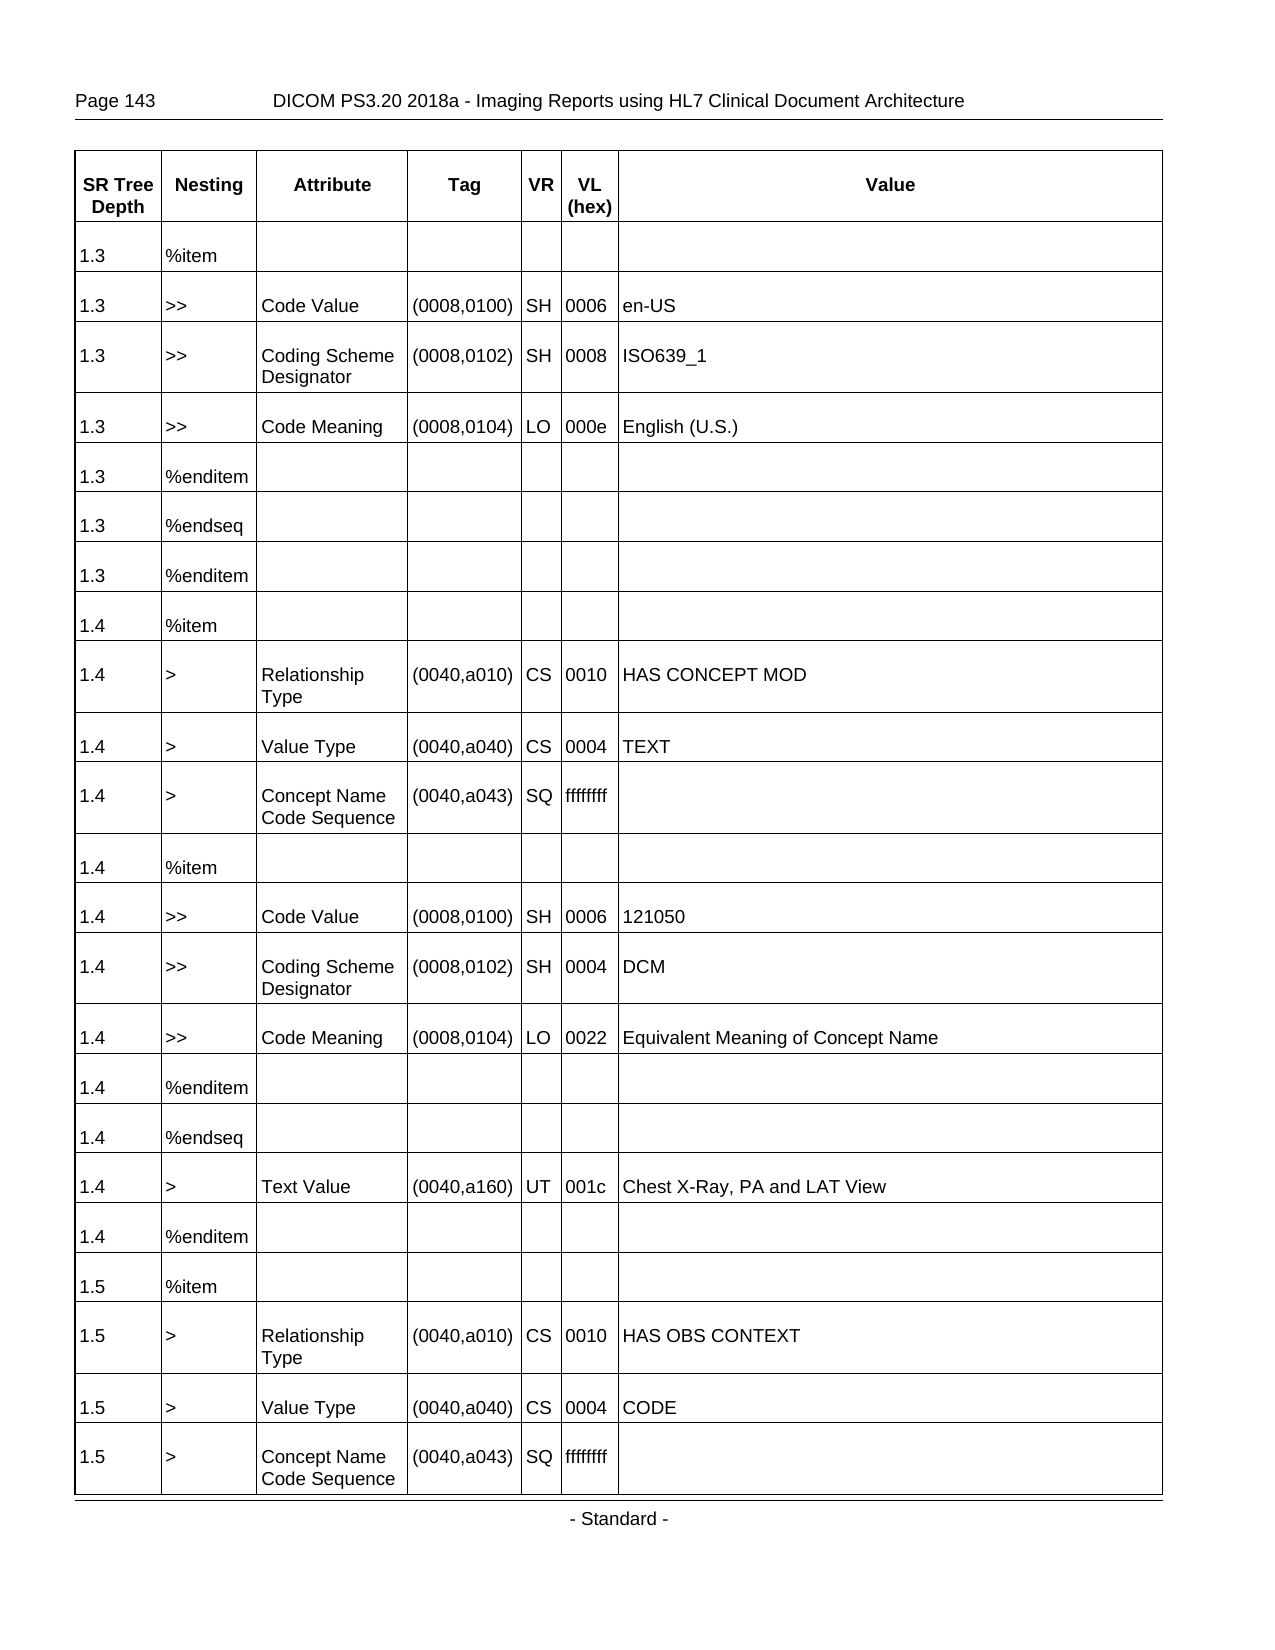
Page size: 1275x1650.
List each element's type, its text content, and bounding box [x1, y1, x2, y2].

table_cell 1.4 [76, 641, 161, 712]
table_cell [408, 443, 521, 491]
table_cell HAS CONCEPT MOD [619, 641, 1162, 712]
table_cell [619, 1054, 1162, 1102]
table_cell Text Value [257, 1153, 407, 1202]
table_cell en-US [619, 272, 1162, 321]
table_cell 0022 [562, 1004, 618, 1053]
table_cell CODE [619, 1374, 1162, 1422]
table_cell [619, 1104, 1162, 1152]
table_cell 1.3 [76, 443, 161, 491]
table_cell ffffffff [562, 1423, 618, 1493]
table_header Value [619, 151, 1162, 221]
table_cell [257, 1104, 407, 1152]
table_cell 000e [562, 393, 618, 442]
table_cell Code Meaning [257, 1004, 407, 1053]
table_cell [522, 222, 561, 271]
table_cell >> [162, 933, 256, 1003]
table_cell [619, 762, 1162, 832]
table_cell (0040,a040) [408, 1374, 521, 1422]
table_cell 1.4 [76, 1153, 161, 1202]
table_cell 1.4 [76, 933, 161, 1003]
table_cell [522, 1104, 561, 1152]
table_cell [619, 443, 1162, 491]
table_cell [257, 834, 407, 882]
table_cell (0040,a043) [408, 762, 521, 832]
table_cell [408, 592, 521, 640]
table_cell Code Value [257, 272, 407, 321]
table_cell >> [162, 272, 256, 321]
table_cell [619, 834, 1162, 882]
table_cell %item [162, 592, 256, 640]
table_cell 0008 [562, 322, 618, 392]
table_cell (0008,0104) [408, 1004, 521, 1053]
table_cell (0040,a040) [408, 713, 521, 761]
table_cell 1.4 [76, 1203, 161, 1252]
table_cell [522, 443, 561, 491]
table_cell Relationship Type [257, 1302, 407, 1372]
table_cell 0004 [562, 1374, 618, 1422]
table_cell SH [522, 933, 561, 1003]
table_cell [619, 492, 1162, 541]
table_cell 1.5 [76, 1302, 161, 1372]
table_header Nesting [162, 151, 256, 221]
table_cell %item [162, 222, 256, 271]
table_cell 1.4 [76, 713, 161, 761]
table_cell [619, 222, 1162, 271]
table_cell [562, 834, 618, 882]
table_cell 1.3 [76, 222, 161, 271]
table_cell 1.4 [76, 592, 161, 640]
table_cell >> [162, 1004, 256, 1053]
table_cell [562, 1104, 618, 1152]
table_cell %enditem [162, 1203, 256, 1252]
table_cell 1.5 [76, 1374, 161, 1422]
table_cell CS [522, 713, 561, 761]
table_cell 1.3 [76, 542, 161, 591]
table_cell Concept Name Code Sequence [257, 762, 407, 832]
table_cell (0040,a010) [408, 641, 521, 712]
table_cell [522, 1253, 561, 1301]
table_cell [562, 592, 618, 640]
table_cell [522, 834, 561, 882]
table_cell 121050 [619, 883, 1162, 932]
table_cell [408, 1253, 521, 1301]
table_cell Value Type [257, 1374, 407, 1422]
table_cell 1.4 [76, 762, 161, 832]
table_cell [257, 1054, 407, 1102]
table_cell [562, 1054, 618, 1102]
table_cell %enditem [162, 443, 256, 491]
table_cell Chest X-Ray, PA and LAT View [619, 1153, 1162, 1202]
table_cell [408, 492, 521, 541]
table_cell [619, 1203, 1162, 1252]
table_cell >> [162, 322, 256, 392]
table_cell [257, 222, 407, 271]
table_cell 0010 [562, 1302, 618, 1372]
table_cell [619, 1253, 1162, 1301]
table_cell [562, 1203, 618, 1252]
table_cell (0040,a043) [408, 1423, 521, 1493]
table_header VL (hex) [562, 151, 618, 221]
table_cell > [162, 641, 256, 712]
table_cell [522, 492, 561, 541]
table_cell %enditem [162, 1054, 256, 1102]
table_cell SH [522, 272, 561, 321]
table_cell Coding Scheme Designator [257, 933, 407, 1003]
table_cell Code Value [257, 883, 407, 932]
table_cell [257, 1203, 407, 1252]
table_cell 0004 [562, 933, 618, 1003]
table_cell [257, 443, 407, 491]
table_cell 1.5 [76, 1423, 161, 1493]
table_cell [408, 1203, 521, 1252]
table_header Attribute [257, 151, 407, 221]
table_cell > [162, 762, 256, 832]
table_cell HAS OBS CONTEXT [619, 1302, 1162, 1372]
table_cell [408, 1054, 521, 1102]
table_cell UT [522, 1153, 561, 1202]
table_cell > [162, 713, 256, 761]
table_cell %endseq [162, 1104, 256, 1152]
table_cell %endseq [162, 492, 256, 541]
table_cell [562, 1253, 618, 1301]
table_cell 1.4 [76, 1104, 161, 1152]
table_cell 1.4 [76, 1054, 161, 1102]
table_cell [619, 1423, 1162, 1493]
table_cell 1.4 [76, 1004, 161, 1053]
table_cell CS [522, 641, 561, 712]
table_cell Code Meaning [257, 393, 407, 442]
table_cell TEXT [619, 713, 1162, 761]
table_cell 0006 [562, 272, 618, 321]
table_cell [562, 222, 618, 271]
table_cell [257, 542, 407, 591]
table_cell Concept Name Code Sequence [257, 1423, 407, 1493]
table_cell [257, 1253, 407, 1301]
table_cell 0004 [562, 713, 618, 761]
table_cell (0008,0100) [408, 883, 521, 932]
table_cell 0010 [562, 641, 618, 712]
table_header Tag [408, 151, 521, 221]
table_cell [408, 542, 521, 591]
table_cell [408, 222, 521, 271]
table_cell (0008,0100) [408, 272, 521, 321]
table_cell SH [522, 883, 561, 932]
table_cell Coding Scheme Designator [257, 322, 407, 392]
table_cell > [162, 1374, 256, 1422]
table_cell [522, 1203, 561, 1252]
table_cell 1.3 [76, 492, 161, 541]
table_cell 0006 [562, 883, 618, 932]
table_cell > [162, 1302, 256, 1372]
table_cell [562, 542, 618, 591]
table_cell 1.4 [76, 834, 161, 882]
table_cell (0008,0102) [408, 933, 521, 1003]
table_cell >> [162, 393, 256, 442]
table_cell (0008,0104) [408, 393, 521, 442]
table_cell (0040,a010) [408, 1302, 521, 1372]
table_cell LO [522, 393, 561, 442]
table_cell English (U.S.) [619, 393, 1162, 442]
table_cell [408, 834, 521, 882]
table_cell (0008,0102) [408, 322, 521, 392]
table_cell CS [522, 1302, 561, 1372]
table_cell (0040,a160) [408, 1153, 521, 1202]
table_cell %item [162, 834, 256, 882]
table_cell %enditem [162, 542, 256, 591]
table_cell > [162, 1153, 256, 1202]
table_cell [619, 542, 1162, 591]
table_cell [408, 1104, 521, 1152]
table_cell 001c [562, 1153, 618, 1202]
table_cell 1.3 [76, 393, 161, 442]
table_cell > [162, 1423, 256, 1493]
table_cell 1.5 [76, 1253, 161, 1301]
table_cell SQ [522, 1423, 561, 1493]
table_cell DCM [619, 933, 1162, 1003]
table_cell [522, 542, 561, 591]
table_cell [257, 492, 407, 541]
table_header VR [522, 151, 561, 221]
table_cell >> [162, 883, 256, 932]
table_cell LO [522, 1004, 561, 1053]
table_cell [619, 592, 1162, 640]
table_cell [522, 592, 561, 640]
table_cell Equivalent Meaning of Concept Name [619, 1004, 1162, 1053]
table_cell [257, 592, 407, 640]
table_cell ISO639_1 [619, 322, 1162, 392]
table_cell 1.3 [76, 322, 161, 392]
table_cell 1.4 [76, 883, 161, 932]
table_cell Relationship Type [257, 641, 407, 712]
table_cell Value Type [257, 713, 407, 761]
table_cell CS [522, 1374, 561, 1422]
table_header SR Tree Depth [76, 151, 161, 221]
table_cell ffffffff [562, 762, 618, 832]
table_cell SH [522, 322, 561, 392]
table_cell [522, 1054, 561, 1102]
table_cell [562, 443, 618, 491]
table_cell SQ [522, 762, 561, 832]
table_cell %item [162, 1253, 256, 1301]
table_cell 1.3 [76, 272, 161, 321]
table_cell [562, 492, 618, 541]
